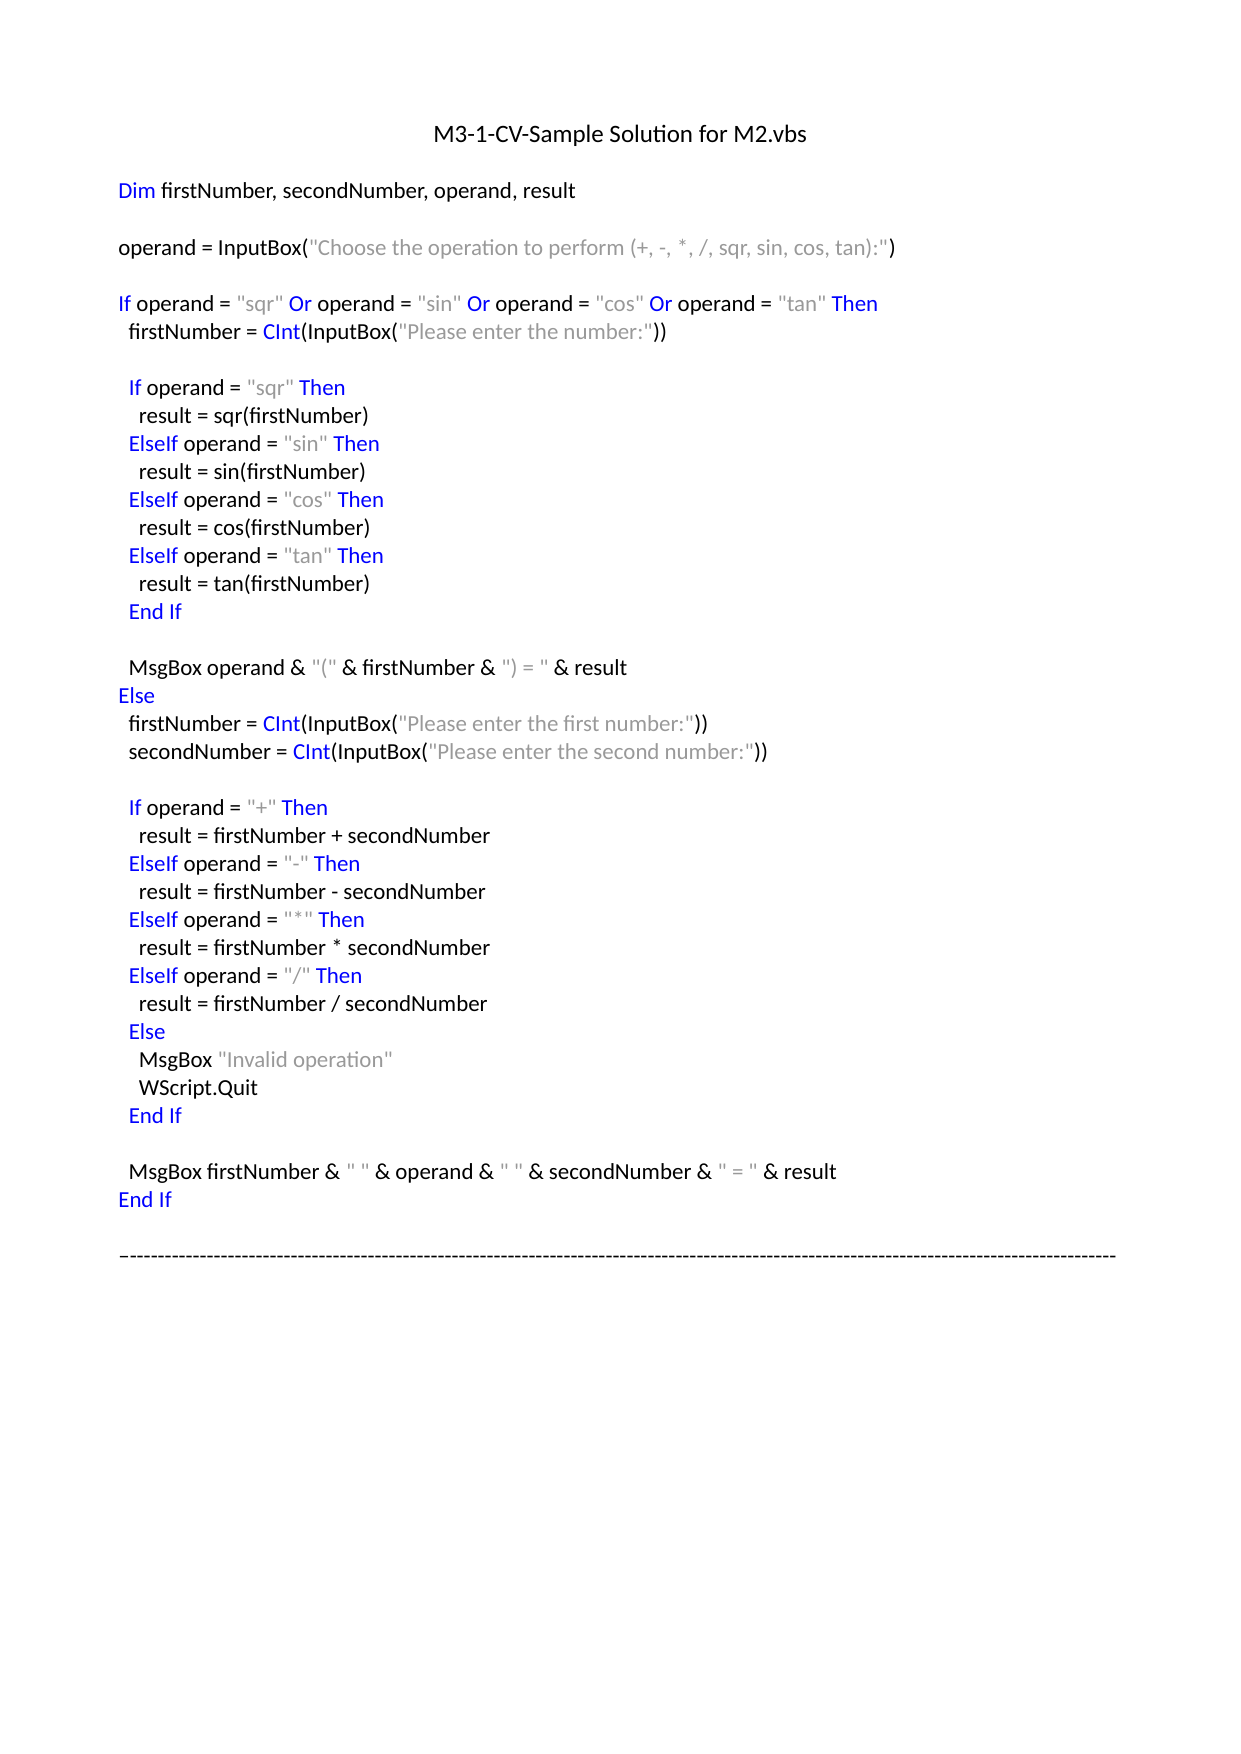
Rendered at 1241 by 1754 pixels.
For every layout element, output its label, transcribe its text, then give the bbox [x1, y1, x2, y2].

text If operand = "sqr" Then [118, 373, 1122, 401]
text secondNumber = CInt(InputBox("Please enter the second number:")) [118, 737, 1122, 765]
text ElseIf operand = "/" Then [118, 961, 1122, 989]
text WScript.Quit [118, 1073, 1122, 1101]
text ElseIf operand = "*" Then [118, 905, 1122, 933]
text ElseIf operand = "tan" Then [118, 541, 1122, 569]
text result = firstNumber - secondNumber [118, 877, 1122, 905]
text Else [118, 1017, 1122, 1045]
text If operand = "+" Then [118, 793, 1122, 821]
text result = cos(firstNumber) [118, 513, 1122, 541]
text ElseIf operand = "cos" Then [118, 485, 1122, 513]
text ElseIf operand = "sin" Then [118, 429, 1122, 457]
text ElseIf operand = "-" Then [118, 849, 1122, 877]
text Dim firstNumber, secondNumber, operand, result [118, 177, 1122, 205]
text firstNumber = CInt(InputBox("Please enter the number:")) [118, 317, 1122, 345]
text MsgBox firstNumber & " " & operand & " " & secondNumber & " = " & result [118, 1157, 1122, 1185]
text End If [118, 597, 1122, 625]
text result = sqr(firstNumber) [118, 401, 1122, 429]
text firstNumber = CInt(InputBox("Please enter the first number:")) [118, 709, 1122, 737]
text result = tan(firstNumber) [118, 569, 1122, 597]
text End If [118, 1185, 1122, 1213]
text MsgBox "Invalid operation" [118, 1045, 1122, 1073]
text M3-1-CV-Sample Solution for M2.vbs [118, 118, 1122, 149]
text result = sin(firstNumber) [118, 457, 1122, 485]
text result = firstNumber * secondNumber [118, 933, 1122, 961]
text Else [118, 681, 1122, 709]
text End If [118, 1101, 1122, 1129]
text If operand = "sqr" Or operand = "sin" Or operand = "cos" Or operand = "tan" Then [118, 289, 1122, 317]
text result = firstNumber / secondNumber [118, 989, 1122, 1017]
text MsgBox operand & "(" & firstNumber & ") = " & result [118, 653, 1122, 681]
text result = firstNumber + secondNumber [118, 821, 1122, 849]
text operand = InputBox("Choose the operation to perform (+, -, *, /, sqr, sin, cos, tan):") [118, 233, 1122, 261]
text –--------------------------------------------------------------------------------------------------------------------------------------------- [118, 1241, 1122, 1269]
